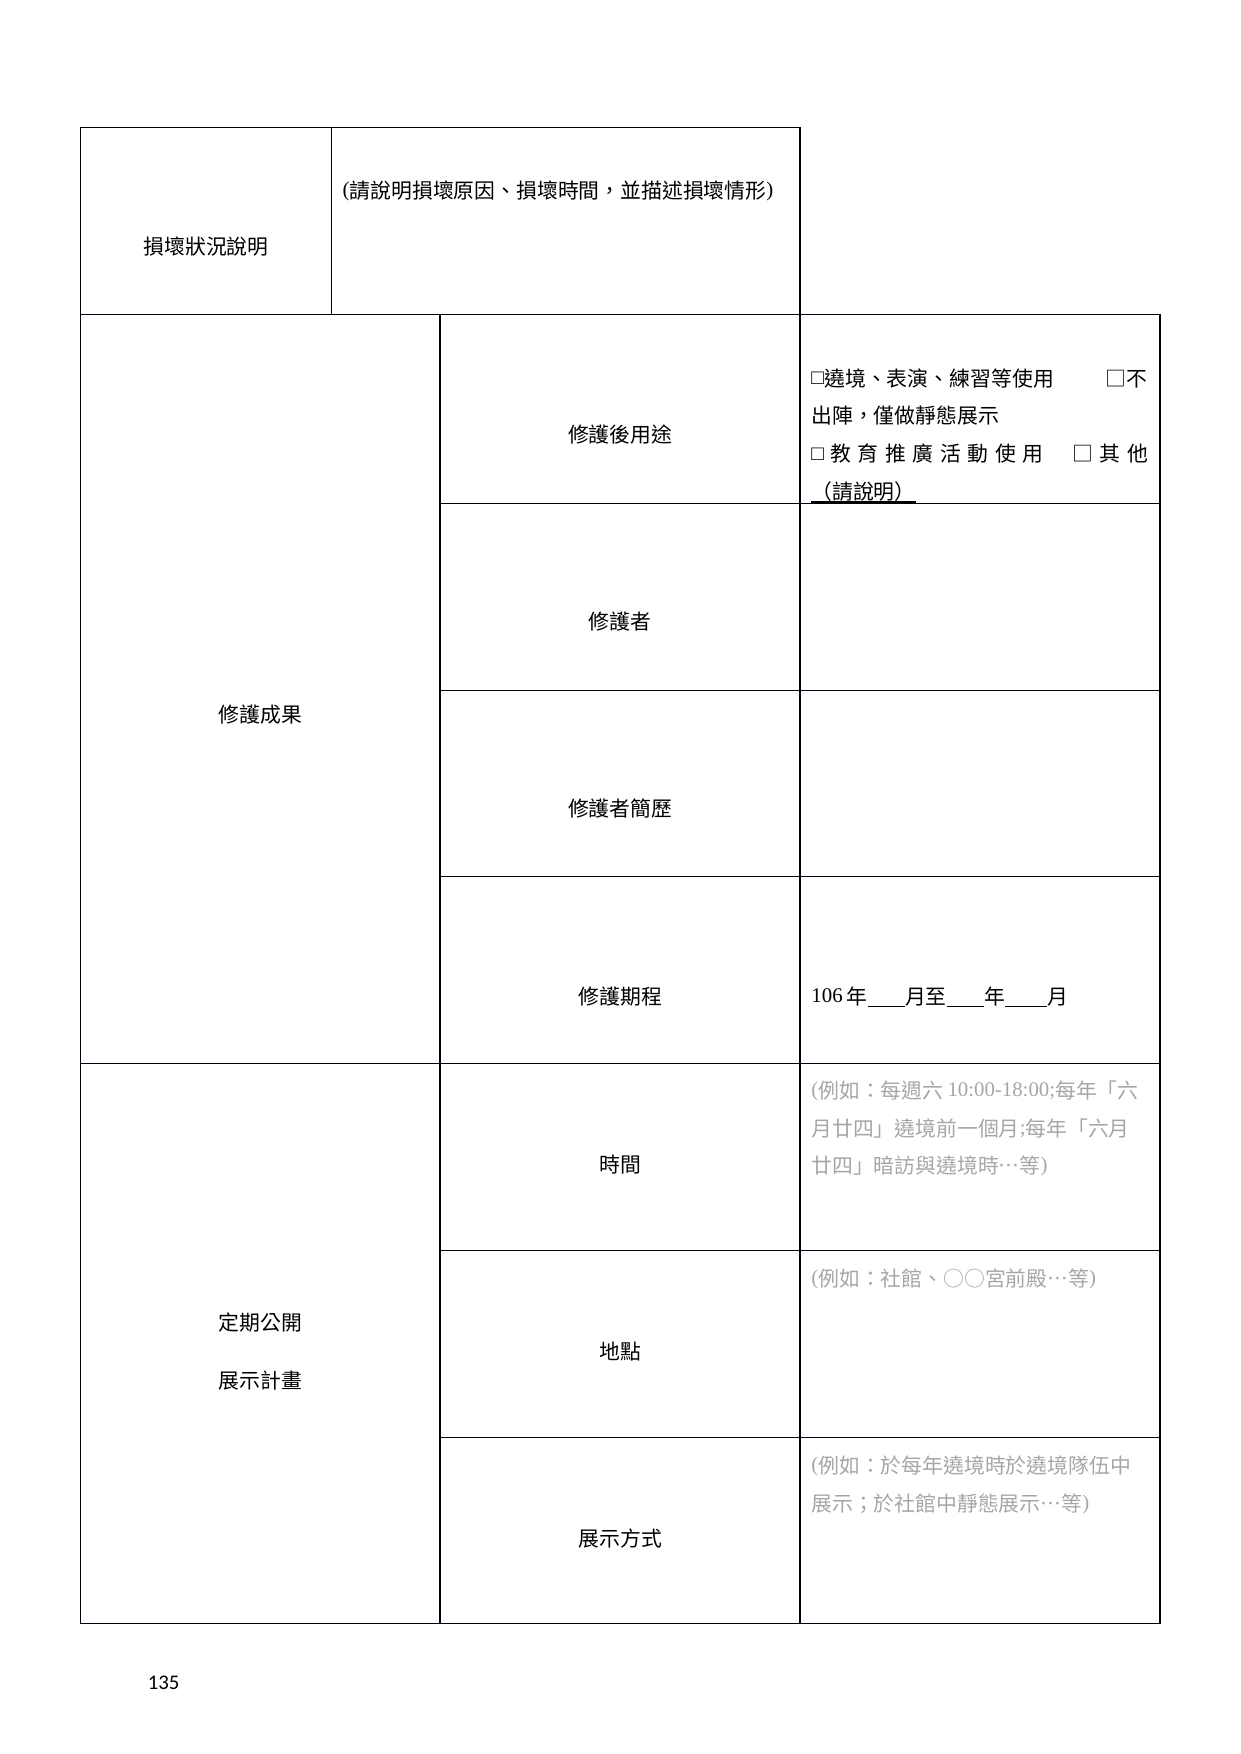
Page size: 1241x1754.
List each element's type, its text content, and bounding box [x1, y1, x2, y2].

table_cell (例如：每週六10:00-18:00;每年「六月廿四」遶境前一個月;每年「六月廿四」暗訪與遶境時…等) [801, 1064, 1159, 1250]
table_cell (例如：於每年遶境時於遶境隊伍中展示；於社館中靜態展示…等) [801, 1438, 1159, 1623]
table_cell (請說明損壞原因、損壞時間，並描述損壞情形) [332, 128, 799, 314]
table_cell (例如：社館、○○宮前殿…等) [801, 1251, 1159, 1437]
table_cell 時間 [441, 1064, 799, 1250]
table_cell 修護期程 [441, 877, 799, 1063]
table_cell 修護者 [441, 504, 799, 689]
table_cell 修護後用途 [441, 315, 799, 503]
table_cell [801, 504, 1159, 689]
table_cell 定期公開 展示計畫 [81, 1064, 439, 1623]
table_cell 損壞狀況說明 [81, 128, 331, 314]
table_cell [801, 691, 1159, 876]
table_cell 106年 月至 年 月 [801, 877, 1159, 1063]
table_cell 展示方式 [441, 1438, 799, 1623]
table_cell □遶境、表演、練習等使用 □不出陣，僅做靜態展示 □教育推廣活動使用 □其他 （請說明） [801, 315, 1159, 503]
table_cell 地點 [441, 1251, 799, 1437]
table_cell 修護成果 [81, 315, 439, 1063]
table_cell 修護者簡歷 [441, 691, 799, 876]
